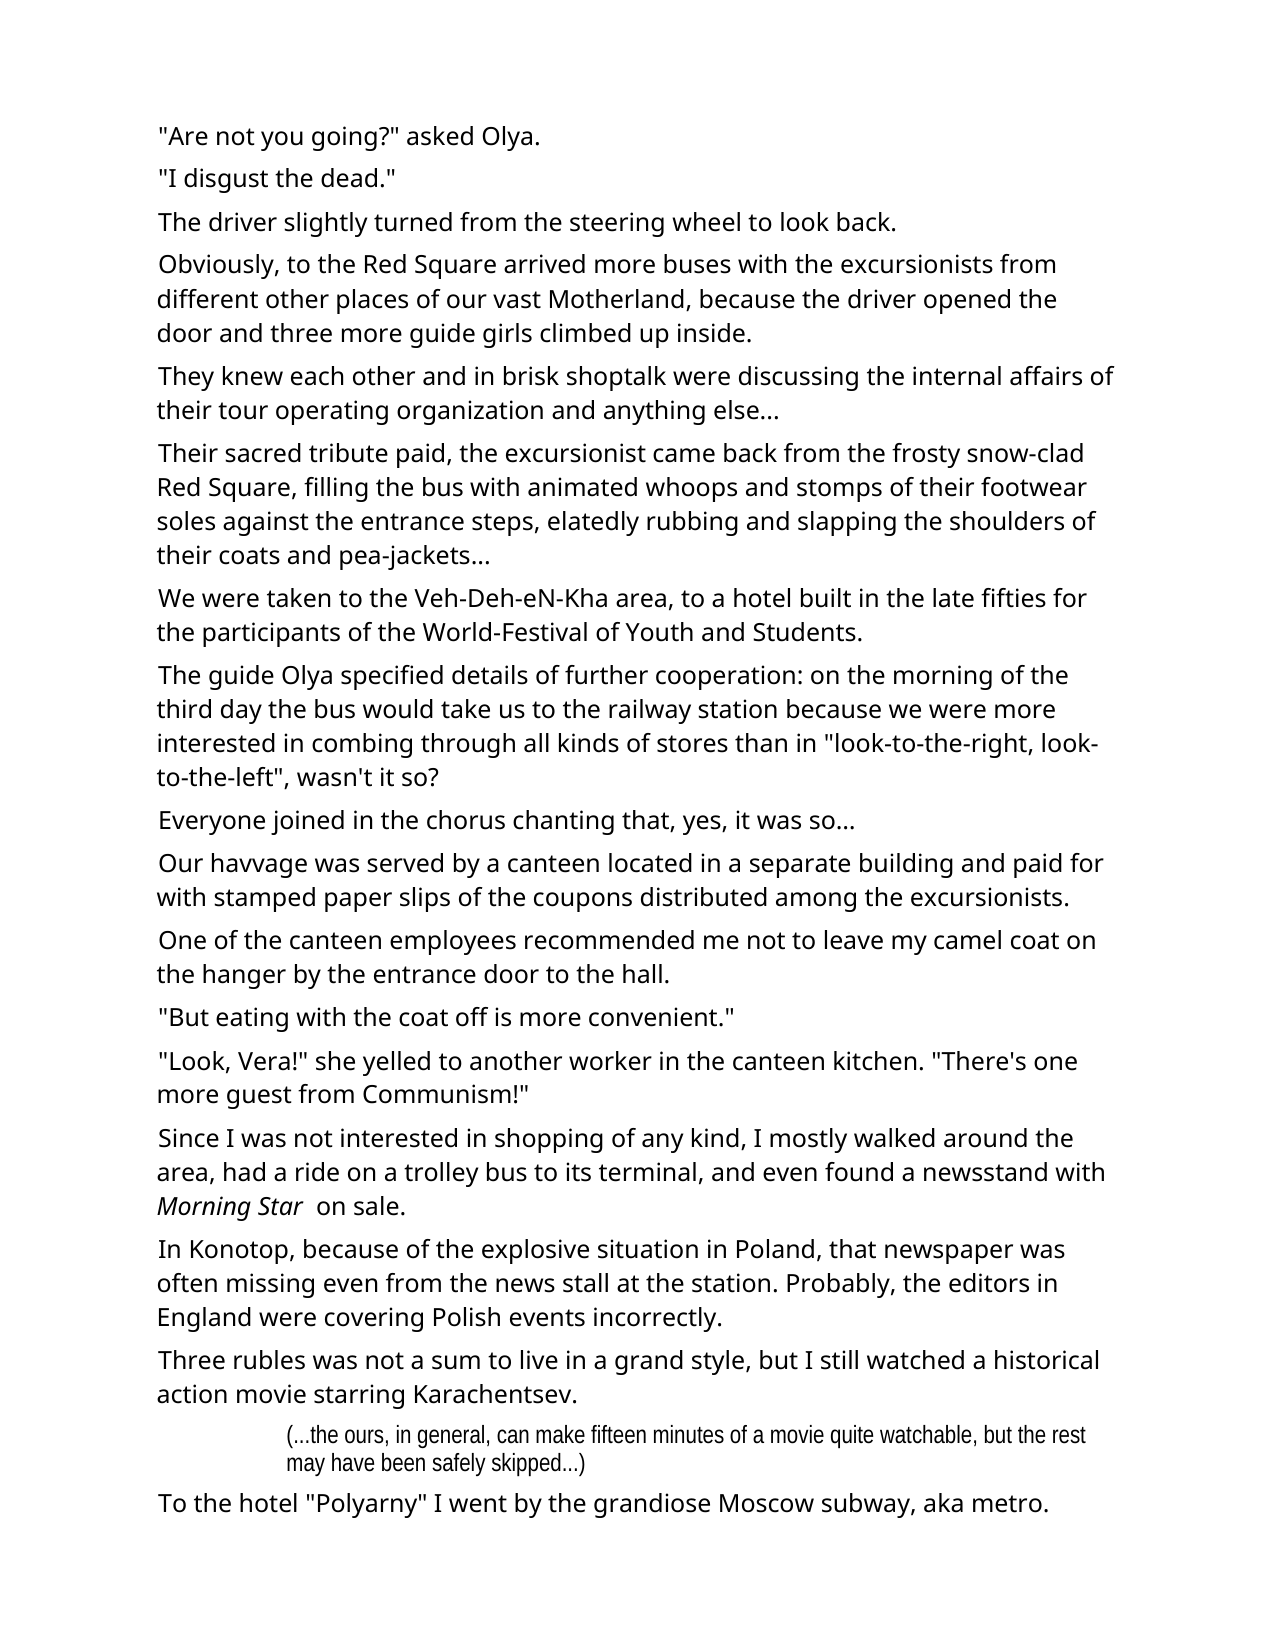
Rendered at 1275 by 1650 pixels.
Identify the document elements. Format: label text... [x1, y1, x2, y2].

text One of the canteen employees recommended me not to leave my camel coat on the hanger by the entrance door to the hall. [156, 923, 1118, 991]
text Everyone joined in the chorus chanting that, yes, it was so… [156, 803, 1118, 837]
text To the hotel "Polyarny" I went by the grandiose Moscow subway, aka metro. [156, 1486, 1118, 1520]
text "But eating with the coat off is more convenient." [156, 1000, 1118, 1034]
text "I disgust the dead." [156, 161, 1118, 195]
text The guide Olya specified details of further cooperation: on the morning of the third day the bus would take us to the railway station because we were more interested in combing through all kinds of stores than in "look-to-the-right, look-to-the-left", wasn't it so? [156, 658, 1118, 794]
text "Look, Vera!" she yelled to another worker in the canteen kitchen. "There's one more guest from Communism!" [156, 1043, 1118, 1111]
text Since I was not interested in shopping of any kind, I mostly walked around the area, had a ride on a trolley bus to its terminal, and even found a newsstand with Morning Star on sale. [156, 1120, 1118, 1222]
text The driver slightly turned from the steering wheel to look back. [156, 204, 1118, 238]
text In Konotop, because of the explosive situation in Poland, that newspaper was often missing even from the news stall at the station. Probably, the editors in England were covering Polish events incorrectly. [156, 1231, 1118, 1333]
text Our havvage was served by a canteen located in a separate building and paid for with stamped paper slips of the coupons distributed among the excursionists. [156, 846, 1118, 914]
list (...the ours, in general, can make fifteen minutes of a movie quite watchable, but the rest may have been safely skipped...) [286, 1419, 1118, 1477]
text "Are not you going?" asked Olya. [156, 118, 1118, 152]
text We were taken to the Veh-Deh-eN-Kha area, to a hotel built in the late fifties for the participants of the World-Festival of Youth and Students. [156, 581, 1118, 649]
text Three rubles was not a sum to live in a grand style, but I still watched a historical action movie starring Karachentsev. [156, 1342, 1118, 1411]
text They knew each other and in brisk shoptalk were discussing the internal affairs of their tour operating organization and anything else... [156, 358, 1118, 426]
text Their sacred tribute paid, the excursionist came back from the frosty snow-clad Red Square, filling the bus with animated whoops and stomps of their footwear soles against the entrance steps, elatedly rubbing and slapping the shoulders of their coats and pea-jackets... [156, 435, 1118, 572]
text Obviously, to the Red Square arrived more buses with the excursionists from different other places of our vast Motherland, because the driver opened the door and three more guide girls climbed up inside. [156, 247, 1118, 349]
